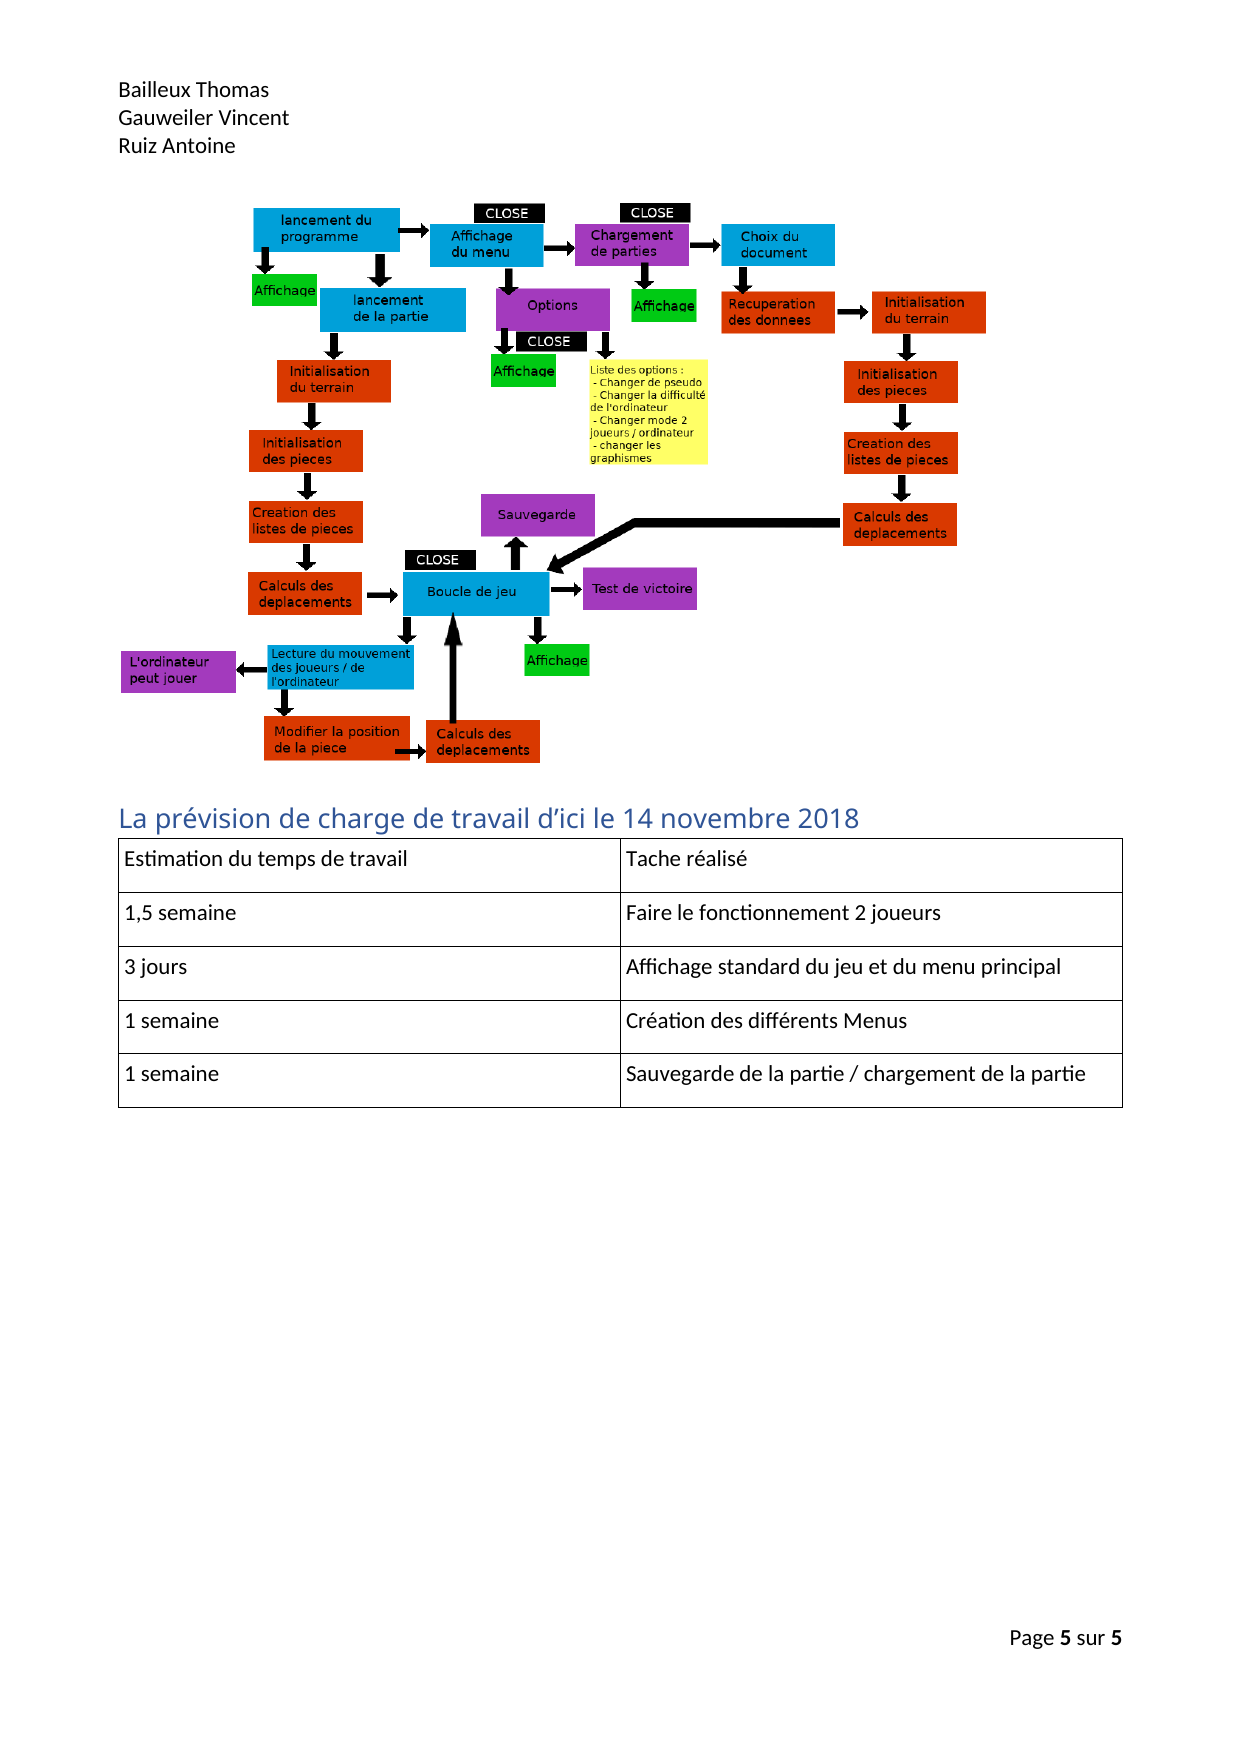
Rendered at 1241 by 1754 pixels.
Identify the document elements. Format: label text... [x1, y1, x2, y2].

table_cell Affichage standard du jeu et du menu principal [621, 947, 1122, 999]
table_cell 1 semaine [119, 1054, 620, 1107]
table_cell 1 semaine [119, 1001, 620, 1053]
table_cell 3 jours [119, 947, 620, 999]
subtitle La prévision de charge de travail d’ici le 14 novembre 2018 [118, 800, 1122, 837]
table_cell Faire le fonctionnement 2 joueurs [621, 893, 1122, 946]
table_cell Sauvegarde de la partie / chargement de la partie [621, 1054, 1122, 1107]
table_header Tache réalisé [621, 839, 1122, 892]
table_cell Création des différents Menus [621, 1001, 1122, 1053]
table_header Estimation du temps de travail [119, 839, 620, 892]
table_cell 1,5 semaine [119, 893, 620, 946]
